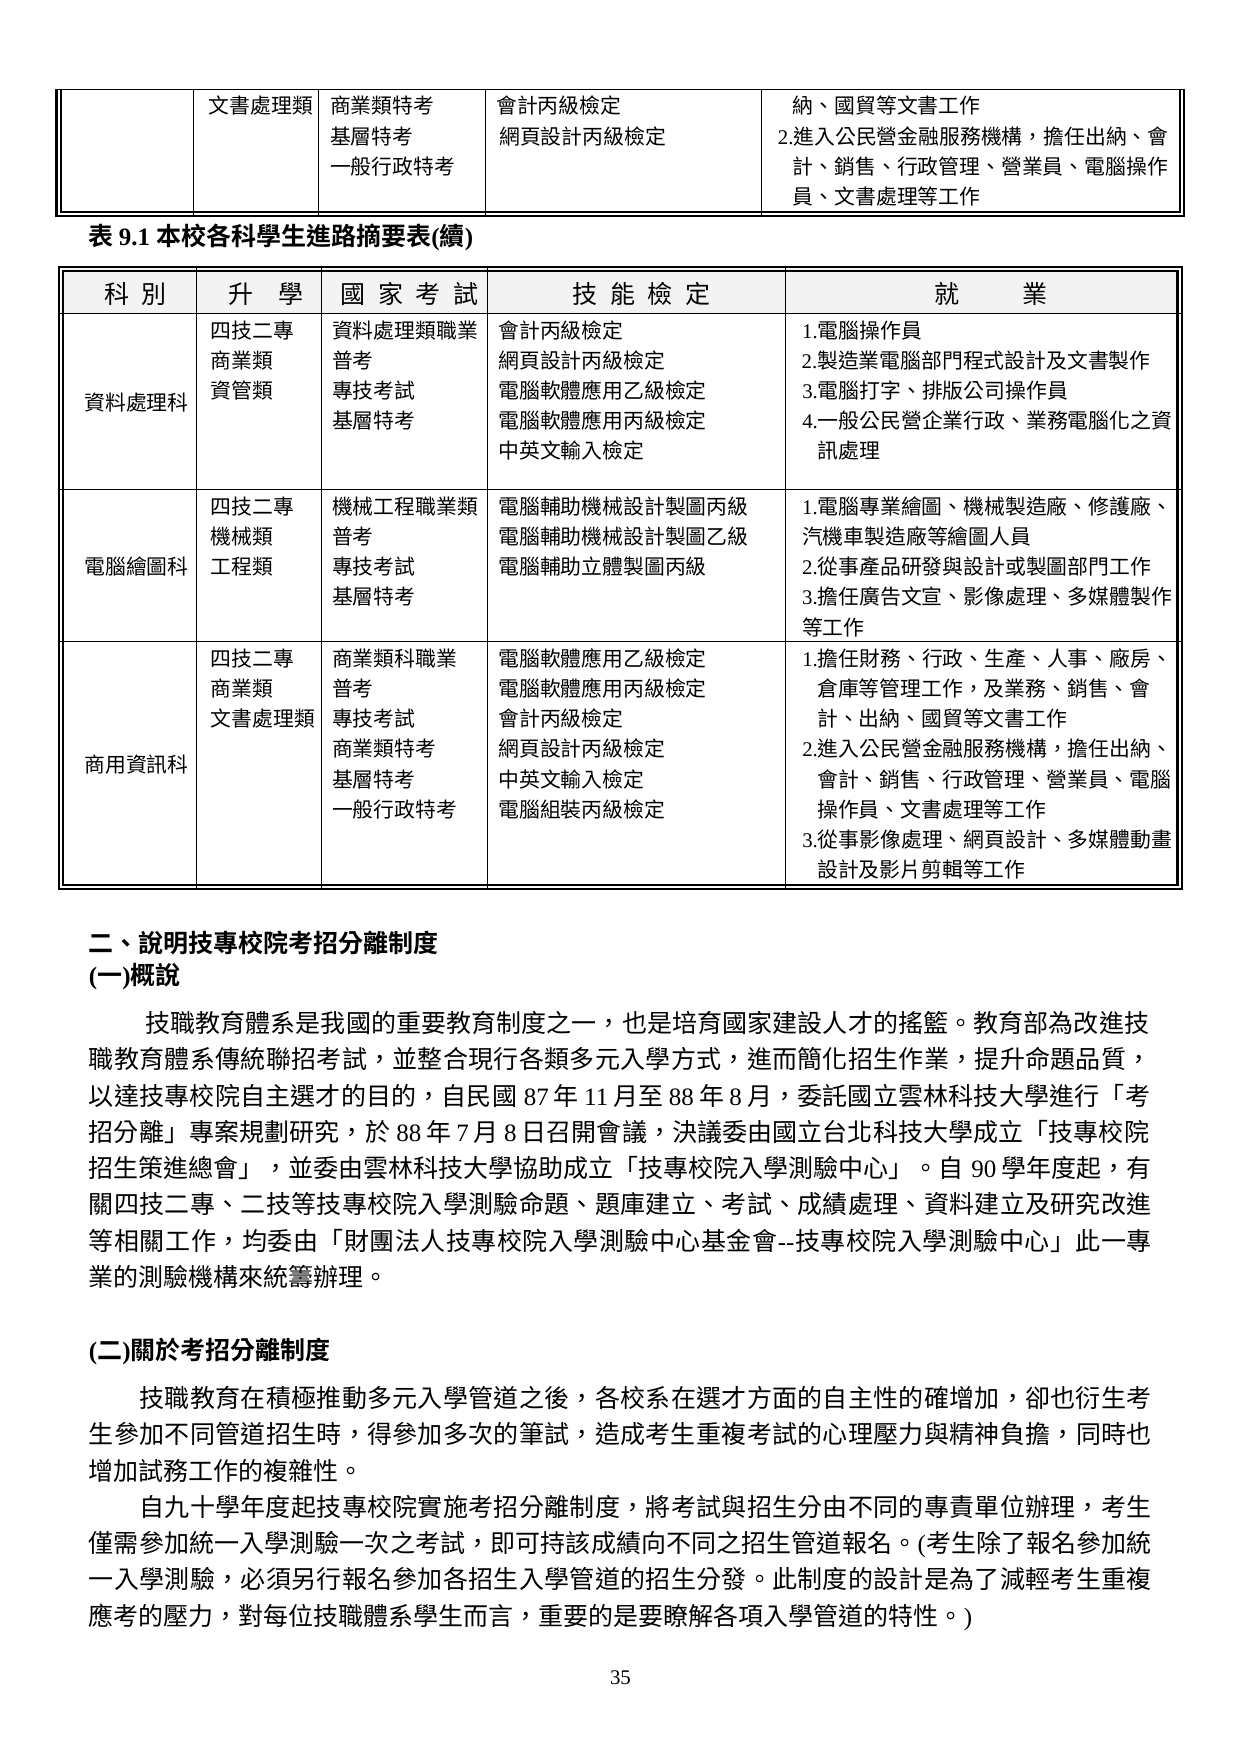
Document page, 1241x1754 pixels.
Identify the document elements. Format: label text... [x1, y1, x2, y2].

table_cell 四技二專 商業類 資管類 [197, 314, 321, 489]
text 表9.1 本校各科學生進路摘要表(續) [89, 217, 1152, 253]
table_cell 1.電腦專業繪圖、機械製造廠、修護廠、汽機車製造廠等繪圖人員 2.從事產品研發與設計或製圖部門工作 3.擔任廣告文宣、影像處理、多媒體製作等工作 [786, 490, 1176, 641]
table_header 升 學 [197, 272, 321, 313]
table_header 科 別 [64, 272, 196, 313]
table_cell 電腦輔助機械設計製圖丙級 電腦輔助機械設計製圖乙級 電腦輔助立體製圖丙級 [488, 490, 785, 641]
table_cell 四技二專 商業類 文書處理類 [197, 642, 321, 884]
table_cell 資料處理科 [64, 314, 196, 489]
table_cell 電腦繪圖科 [64, 490, 196, 641]
table_cell 機械工程職業類 普考 專技考試 基層特考 [322, 490, 487, 641]
table_cell 會計丙級檢定 網頁設計丙級檢定 [486, 90, 761, 211]
text 技職教育在積極推動多元入學管道之後，各校系在選才方面的自主性的確增加，卻也衍生考生參加不同管道招生時，得參加多次的筆試，造成考生重複考試的心理壓力與精神負擔，同時也增加試務工作的複雜性。 [89, 1378, 1152, 1487]
table_cell 四技二專 機械類 工程類 [197, 490, 321, 641]
table_cell 會計丙級檢定 網頁設計丙級檢定 電腦軟體應用乙級檢定 電腦軟體應用丙級檢定 中英文輸入檢定 [488, 314, 785, 489]
table_cell 商業類特考 基層特考 一般行政特考 [319, 90, 485, 211]
table_header 國 家 考 試 [322, 272, 487, 313]
text 自九十學年度起技專校院實施考招分離制度，將考試與招生分由不同的專責單位辦理，考生僅需參加統一入學測驗一次之考試，即可持該成績向不同之招生管道報名。(考生除了報名參加統一入學測驗，必須另行報名參加各招生入學管道的招生分發。此制度的設計是為了減輕考生重複應考的壓力，對每位技職體系學生而言，重要的是要瞭解各項入學管道的特性。) [89, 1487, 1152, 1632]
table_cell 商用資訊科 [64, 642, 196, 884]
table_cell 1.電腦操作員 2.製造業電腦部門程式設計及文書製作 3.電腦打字、排版公司操作員 4.一般公民營企業行政、業務電腦化之資訊處理 [786, 314, 1176, 489]
table_cell 文書處理類 [194, 90, 318, 211]
table_cell 資料處理類職業 普考 專技考試 基層特考 [322, 314, 487, 489]
text (二)關於考招分離制度 [89, 1335, 1152, 1366]
table_cell 納、國貿等文書工作 2.進入公民營金融服務機構，擔任出納、會計、銷售、行政管理、營業員、電腦操作員、文書處理等工作 [762, 90, 1179, 211]
text (一)概說 [89, 960, 1152, 991]
table_cell [62, 90, 193, 211]
table_cell 1.擔任財務、行政、生產、人事、廠房、倉庫等管理工作，及業務、銷售、會計、出納、國貿等文書工作 2.進入公民營金融服務機構，擔任出納、會計、銷售、行政管理、營業員、電腦操作員、文書處理等工作 3.從事影像處理、網頁設計、多媒體動畫設計及影片剪輯等工作 [786, 642, 1176, 884]
table_cell 商業類科職業 普考 專技考試 商業類特考 基層特考 一般行政特考 [322, 642, 487, 884]
table_header 技 能 檢 定 [488, 272, 785, 313]
text 技職教育體系是我國的重要教育制度之一，也是培育國家建設人才的搖籃。教育部為改進技職教育體系傳統聯招考試，並整合現行各類多元入學方式，進而簡化招生作業，提升命題品質，以達技專校院自主選才的目的，自民國87年11月至88年8月，委託國立雲林科技大學進行「考招分離」專案規劃研究，於88年7月8日召開會議，決議委由國立台北科技大學成立「技專校院招生策進總會」，並委由雲林科技大學協助成立「技專校院入學測驗中心」。自90學年度起，有關四技二專、二技等技專校院入學測驗命題、題庫建立、考試、成績處理、資料建立及研究改進等相關工作，均委由「財團法人技專校院入學測驗中心基金會--技專校院入學測驗中心」此一專業的測驗機構來統籌辦理。 [89, 1003, 1152, 1293]
table_cell 電腦軟體應用乙級檢定 電腦軟體應用丙級檢定 會計丙級檢定 網頁設計丙級檢定 中英文輸入檢定 電腦組裝丙級檢定 [488, 642, 785, 884]
text 二、說明技專校院考招分離制度 [89, 923, 1152, 960]
table_header 就 業 [786, 272, 1176, 313]
